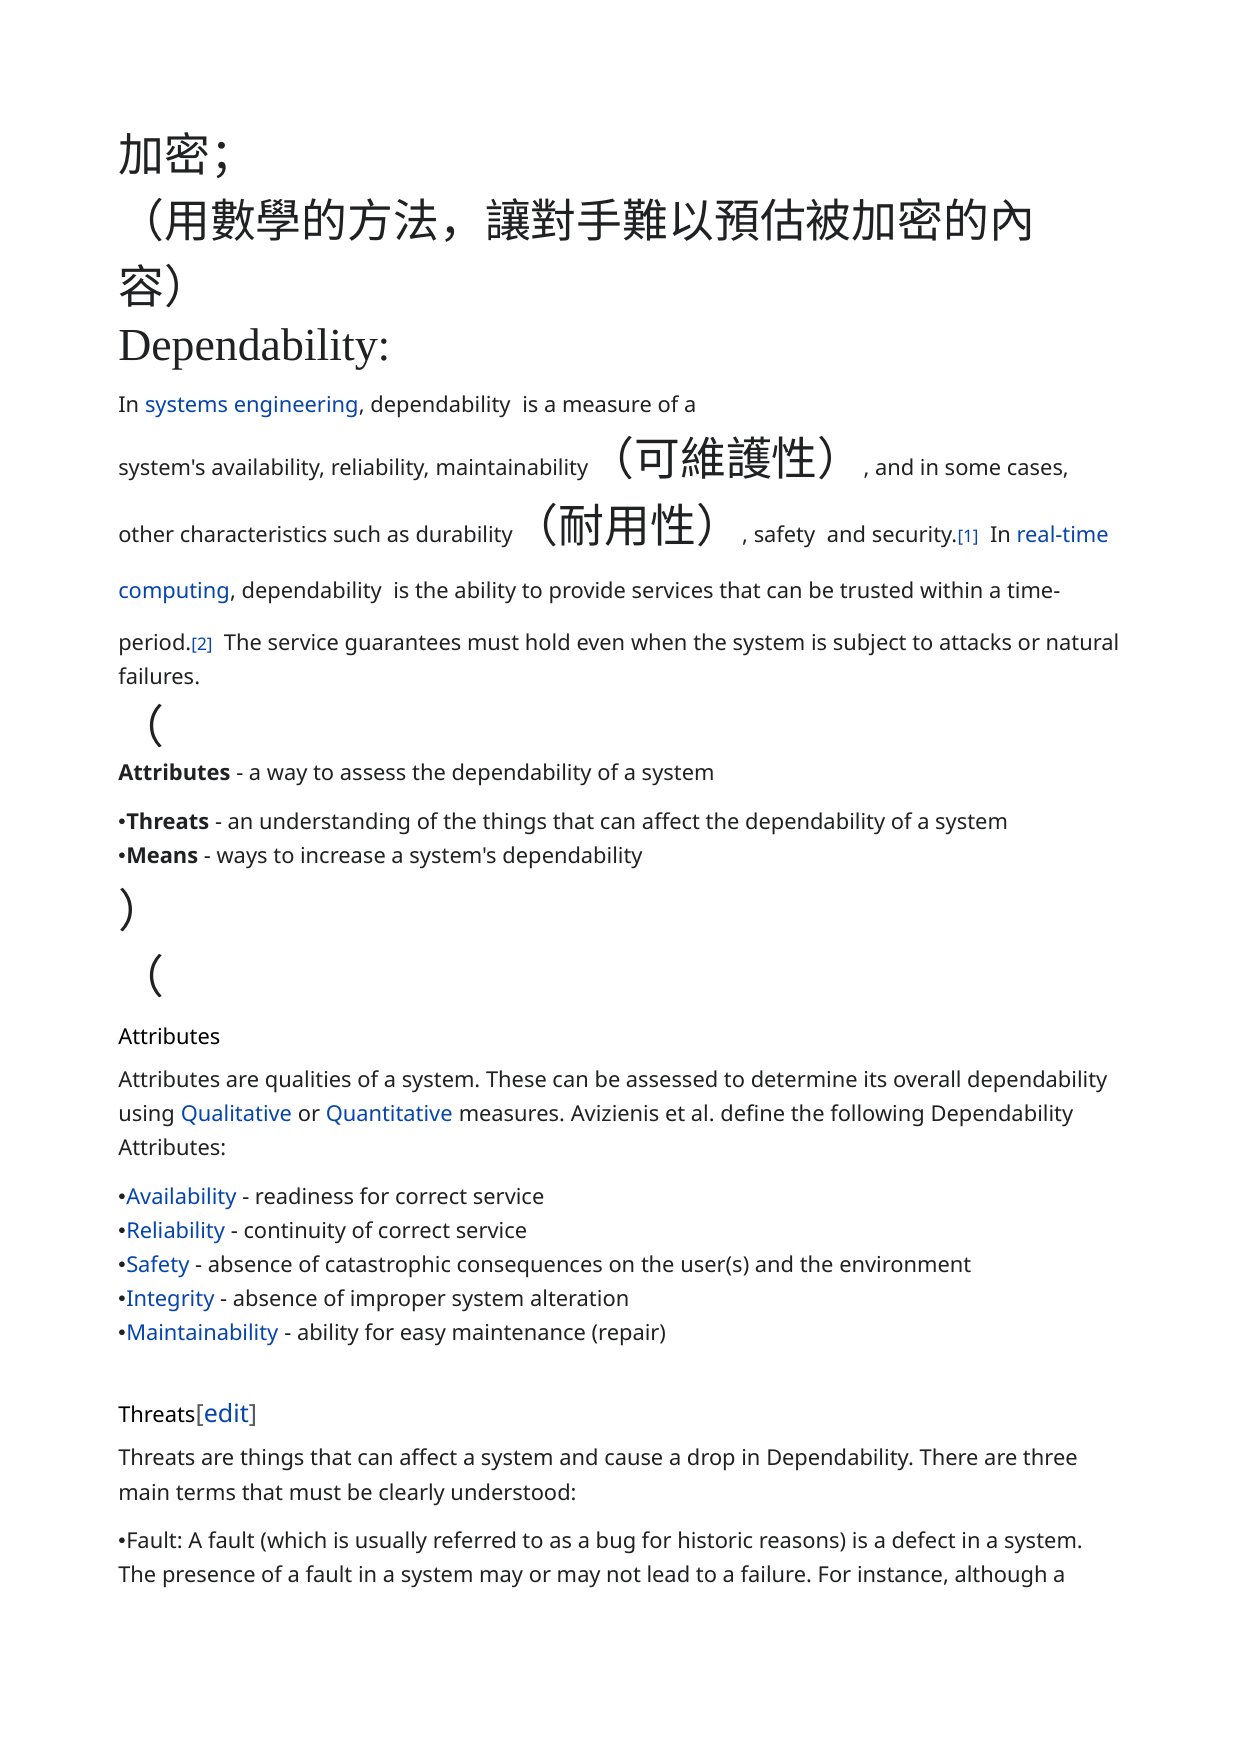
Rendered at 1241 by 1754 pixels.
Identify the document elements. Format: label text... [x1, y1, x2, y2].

list Fault: A fault (which is usually referred to as a bug for historic reasons) is a defect in a system. The presence of a fault in a system may or may not lead to a failure. For instance, although a [118, 1525, 1122, 1589]
list Integrity - absence of improper system alteration [118, 1283, 1122, 1313]
list Safety - absence of catastrophic consequences on the user(s) and the environment [118, 1249, 1122, 1279]
list Threats - an understanding of the things that can affect the dependability of a system [118, 806, 1122, 835]
subtitle Attributes [118, 1021, 1122, 1051]
list Maintainability - ability for easy maintenance (repair) [118, 1317, 1122, 1347]
text Threats are things that can affect a system and cause a drop in Dependability. There are three main terms that must be clearly understood: [118, 1442, 1122, 1506]
text ） [118, 874, 1122, 940]
text In systems engineering, dependability is a measure of a system's availability, reliability, maintainability（可維護性）, and in some cases, other characteristics such as durability（耐用性）, safety and security.[1] In real-time computing, dependability is the ability to provide services that can be trusted within a time-period.[2] The service guarantees must hold even when the system is subject to attacks or natural failures. [118, 370, 1122, 691]
subtitle Threats[edit] [118, 1396, 1122, 1430]
text （ [118, 691, 1122, 757]
text （ [118, 940, 1122, 1007]
text Attributes are qualities of a system. These can be assessed to determine its overall dependability using Qualitative or Quantitative measures. Avizienis et al. define the following Dependability Attributes: [118, 1063, 1122, 1162]
text Dependability: [118, 317, 1122, 370]
text （用數學的方法，讓對手難以預估被加密的內容） [118, 184, 1122, 317]
list Reliability - continuity of correct service [118, 1215, 1122, 1244]
list Availability - readiness for correct service [118, 1181, 1122, 1210]
text Attributes - a way to assess the dependability of a system [118, 757, 1122, 787]
text 加密； [118, 118, 1122, 184]
list Means - ways to increase a system's dependability [118, 840, 1122, 869]
